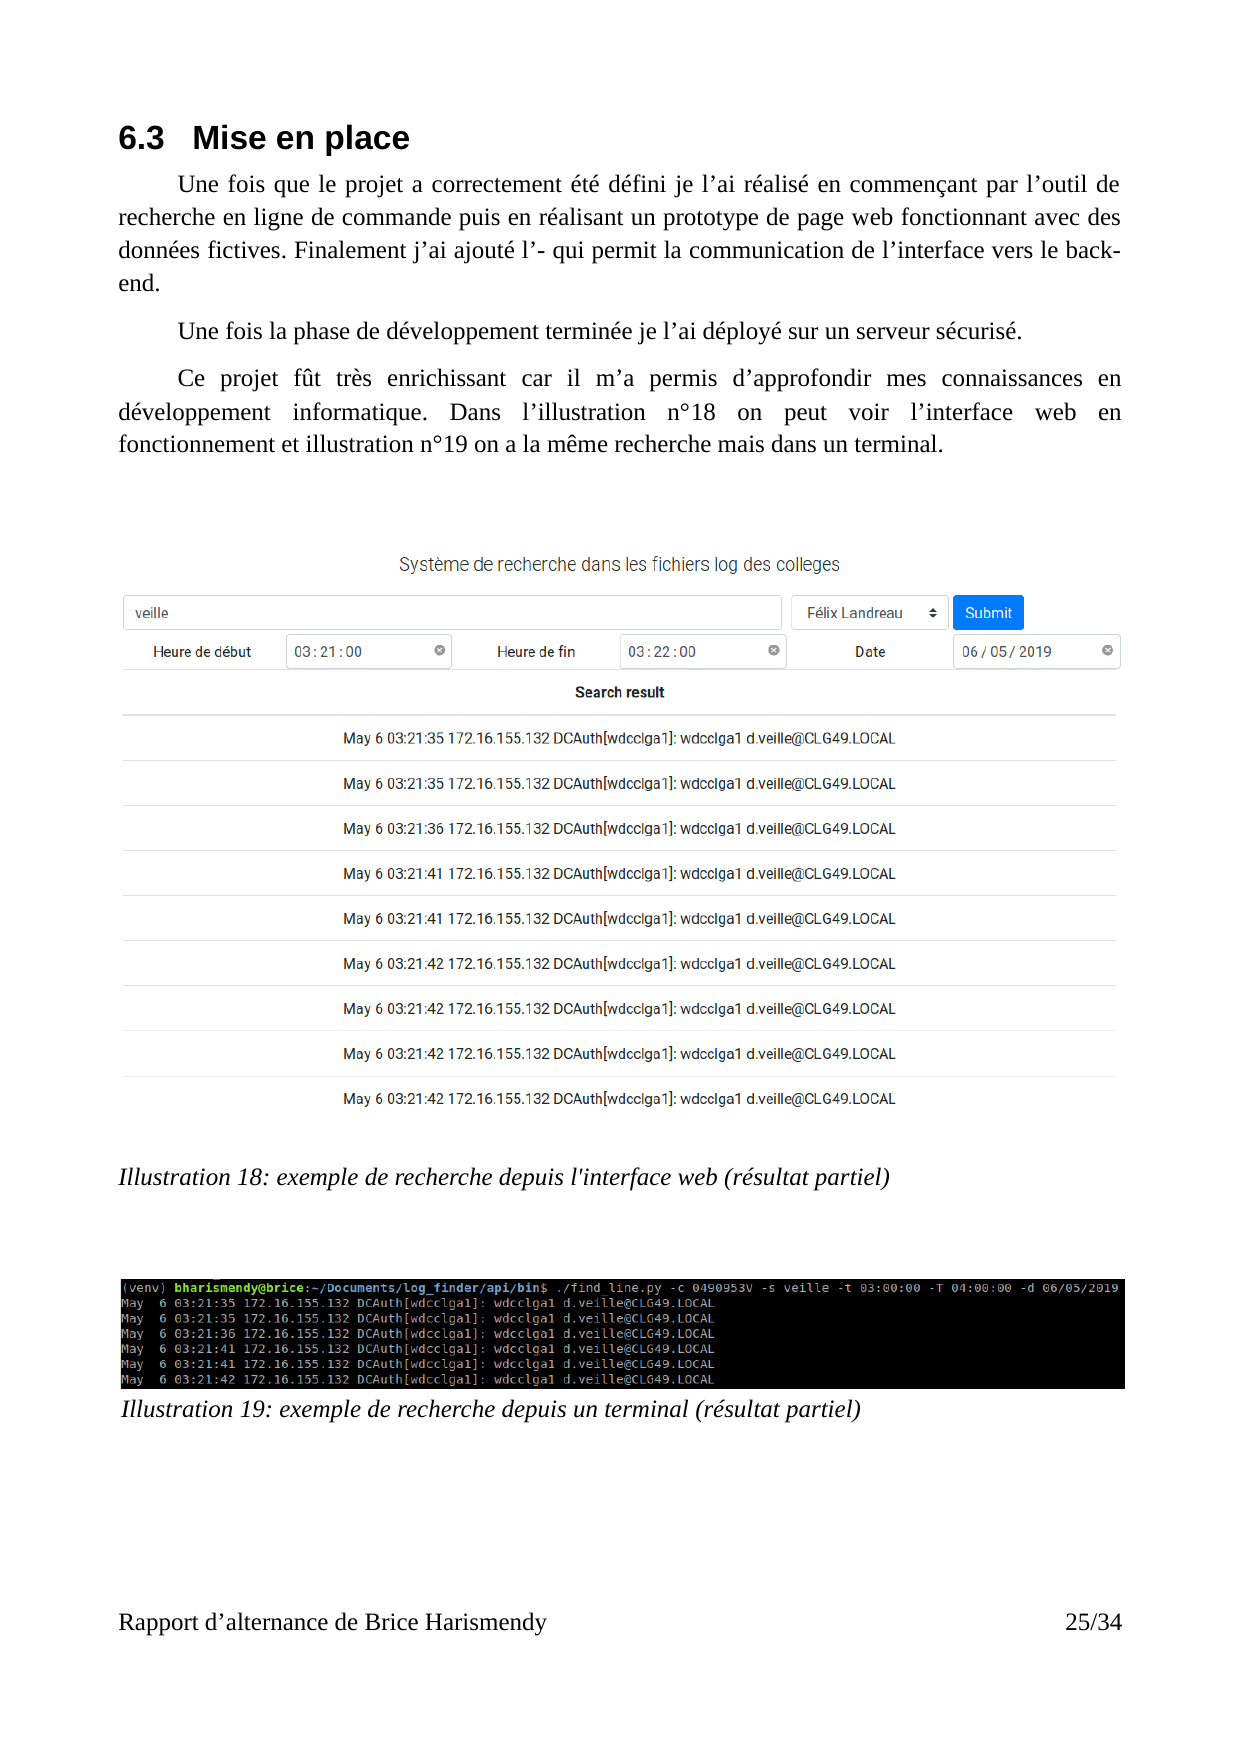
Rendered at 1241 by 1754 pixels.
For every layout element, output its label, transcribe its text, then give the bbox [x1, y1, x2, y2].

picture [120, 1279, 1125, 1389]
text Ce projet fût très enrichissant car il m’a permis d’approfondir mes connaissances en développement informatique. Dans l’illustration n°18 on peut voir l’interface web en fonctionnement et illustration n°19 on a la même recherche mais dans un terminal. [118, 363, 1122, 458]
text Illustration 18: exemple de recherche depuis l'interface web (résultat partiel) [118, 1157, 1122, 1191]
subtitle Mise en place [118, 118, 1122, 157]
text Illustration 19: exemple de recherche depuis un terminal (résultat partiel) [121, 1389, 1125, 1423]
picture [118, 537, 1123, 1157]
text Une fois la phase de développement terminée je l’ai déployé sur un serveur sécurisé. [118, 316, 1122, 345]
text Une fois que le projet a correctement été défini je l’ai réalisé en commençant par l’outil de recherche en ligne de commande puis en réalisant un prototype de page web fonctionnant avec des données fictives. Finalement j’ai ajouté l’- qui permit la communication de l’interface vers le back-end. [118, 169, 1122, 297]
